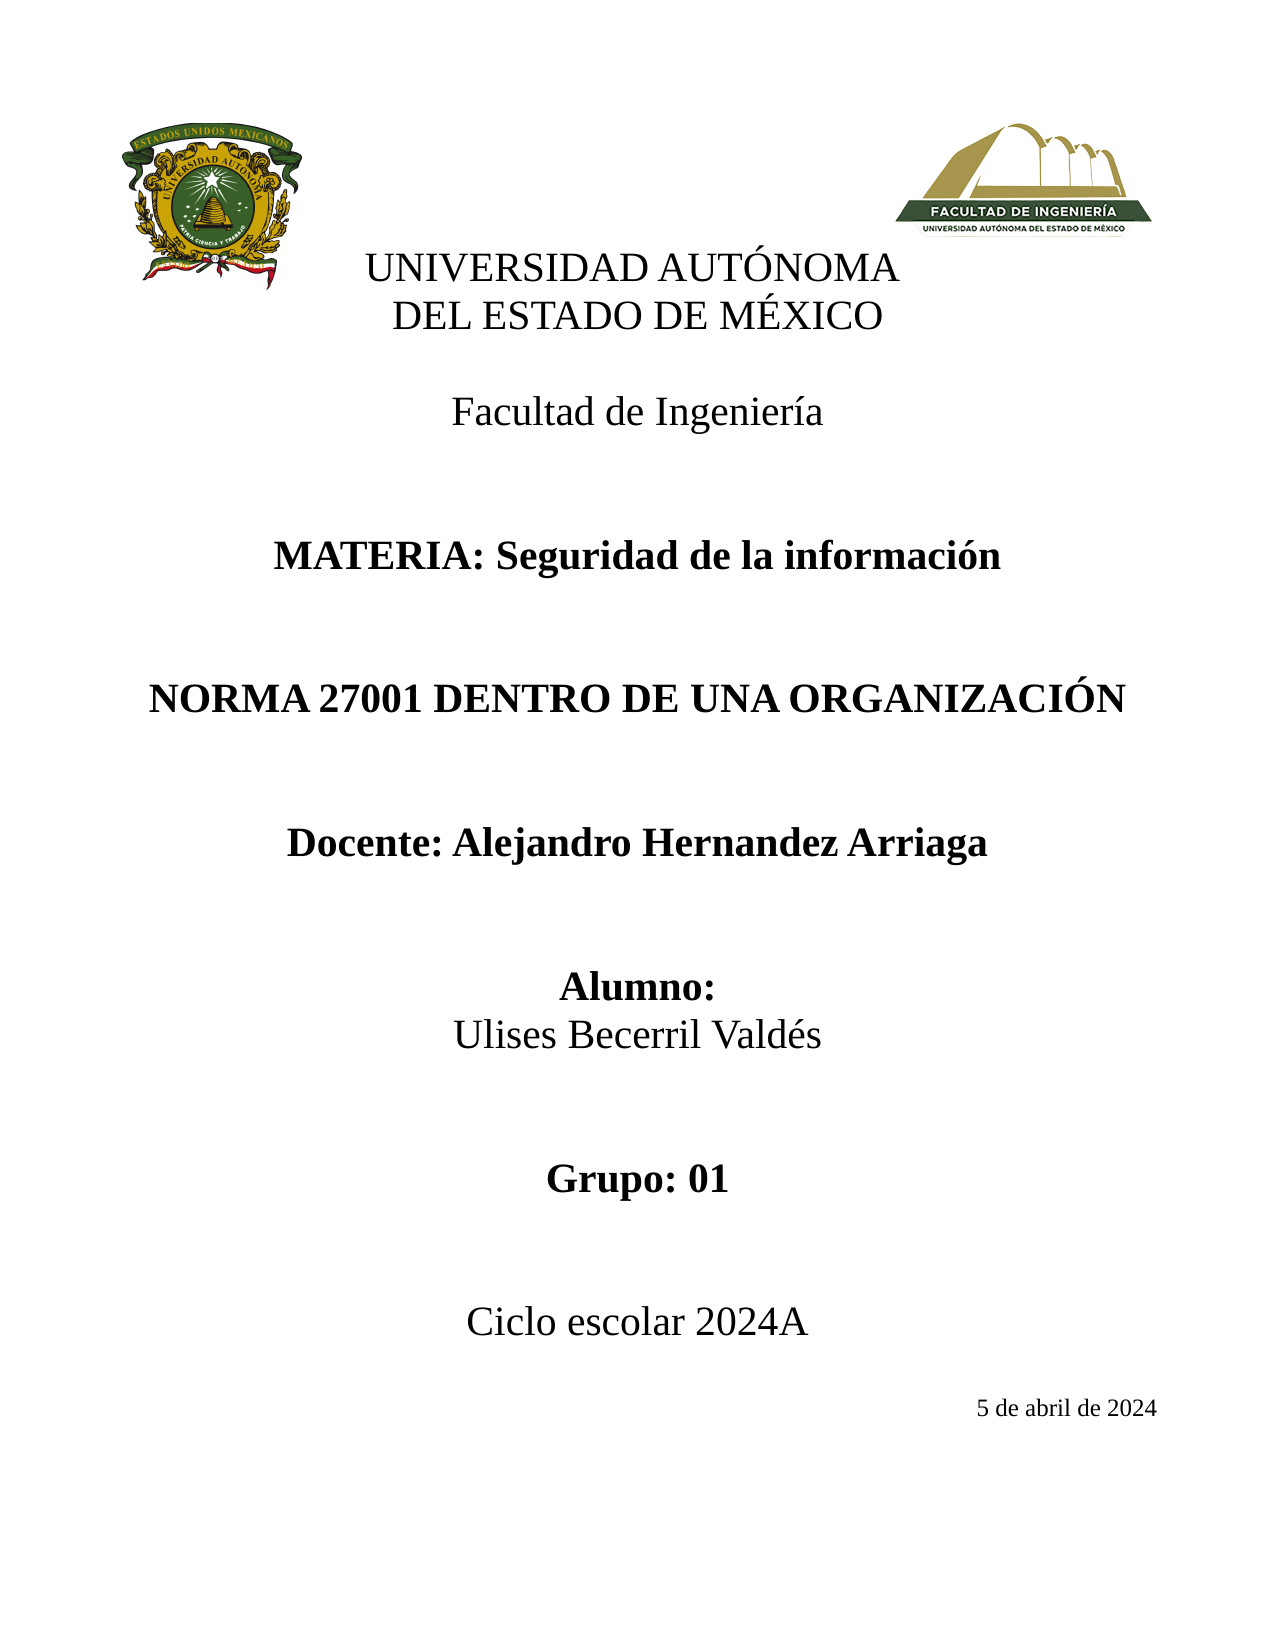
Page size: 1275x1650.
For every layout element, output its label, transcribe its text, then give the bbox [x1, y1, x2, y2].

text MATERIA: Seguridad de la información [118, 530, 1157, 578]
text Docente: Alejandro Hernandez Arriaga [118, 818, 1157, 866]
text Ciclo escolar 2024A [118, 1297, 1157, 1345]
text NORMA 27001 DENTRO DE UNA ORGANIZACIÓN [118, 674, 1157, 722]
text UNIVERSIDAD AUTÓNOMA [118, 243, 1157, 291]
picture [122, 123, 302, 290]
text Alumno: [118, 961, 1157, 1009]
picture [890, 119, 1155, 242]
text 5 de abril de 2024 [118, 1393, 1157, 1421]
text Grupo: 01 [118, 1153, 1157, 1201]
text DEL ESTADO DE MÉXICO [118, 291, 1157, 338]
text Facultad de Ingeniería [118, 386, 1157, 434]
text Ulises Becerril Valdés [118, 1009, 1157, 1057]
